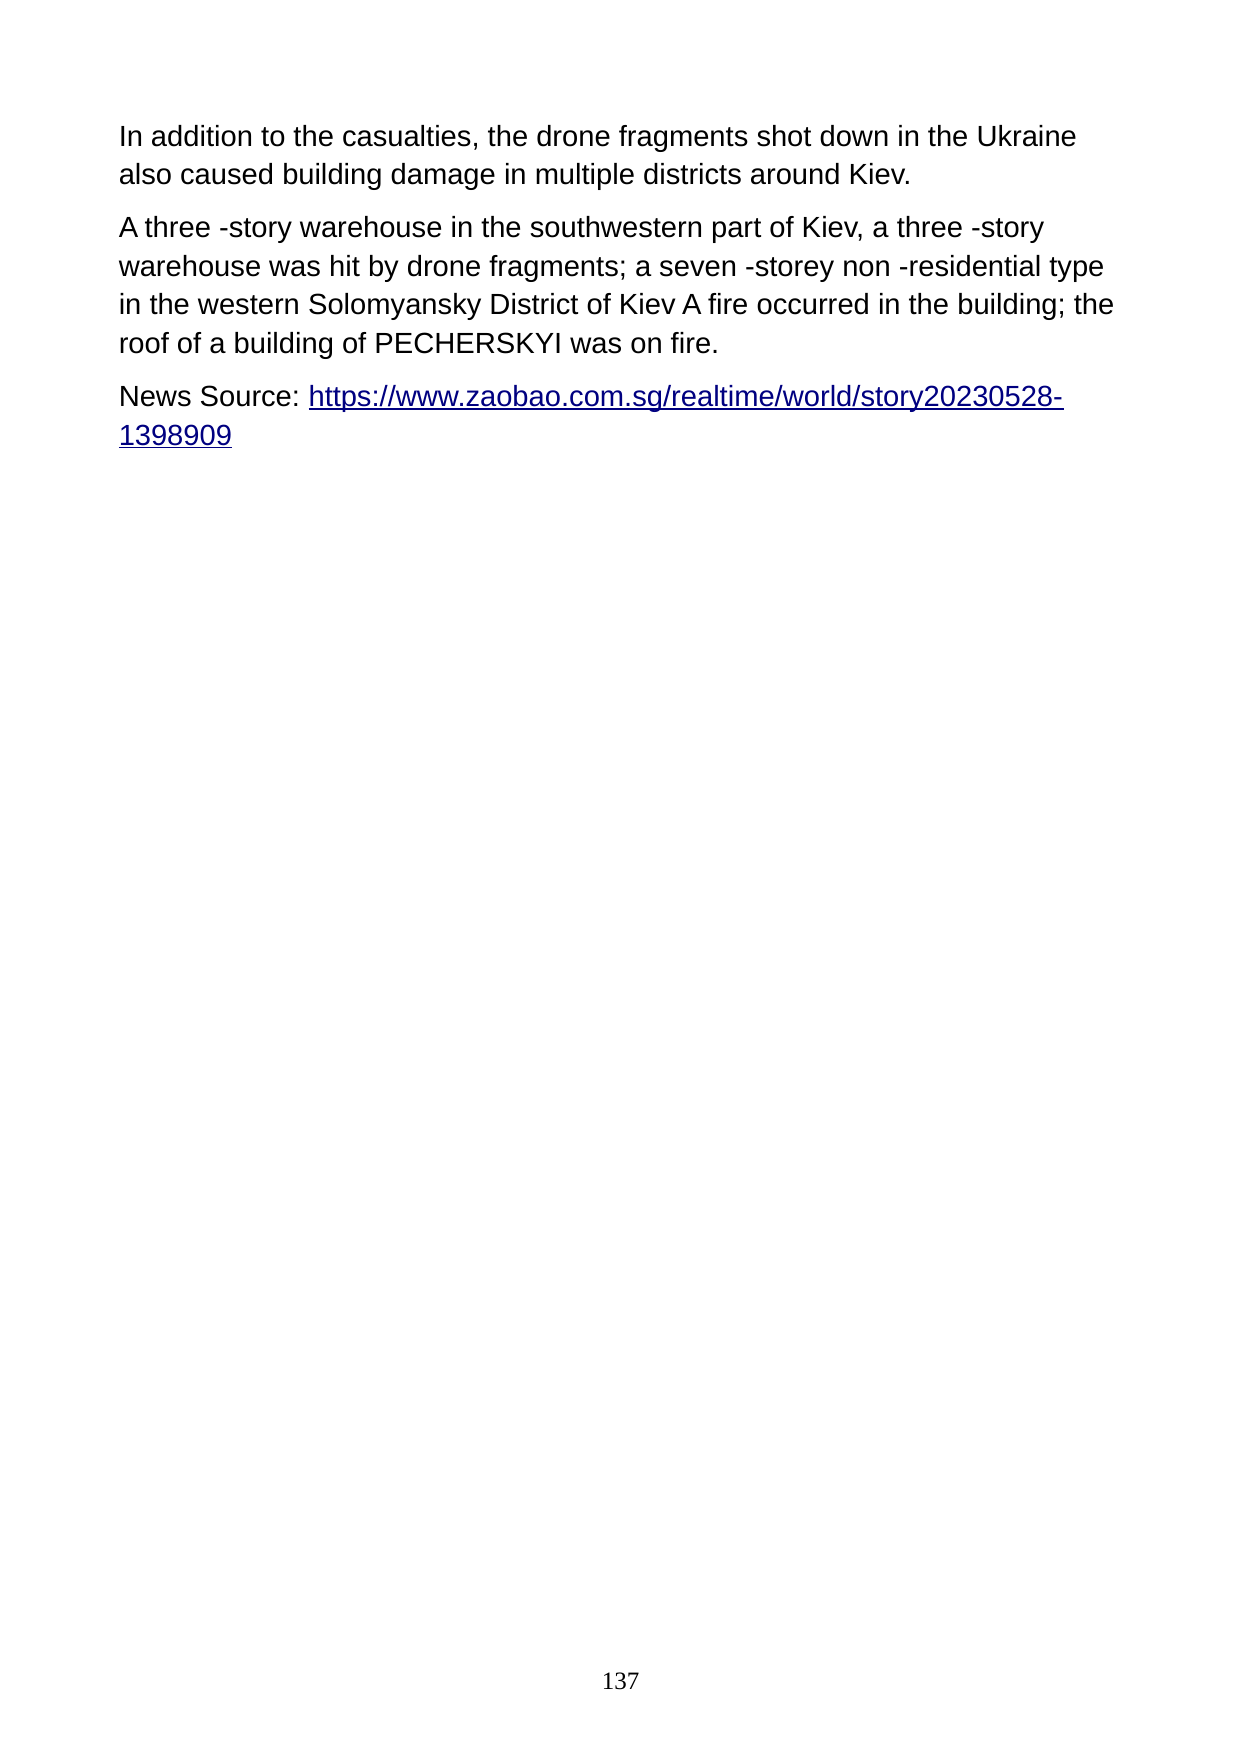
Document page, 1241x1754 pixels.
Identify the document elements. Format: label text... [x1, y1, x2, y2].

text News Source: https://www.zaobao.com.sg/realtime/world/story20230528-1398909 [118, 379, 1122, 451]
text In addition to the casualties, the drone fragments shot down in the Ukraine also caused building damage in multiple districts around Kiev. [118, 118, 1122, 191]
text A three -story warehouse in the southwestern part of Kiev, a three -story warehouse was hit by drone fragments; a seven -storey non -residential type in the western Solomyansky District of Kiev A fire occurred in the building; the roof of a building of PECHERSKYI was on fire. [118, 210, 1122, 359]
